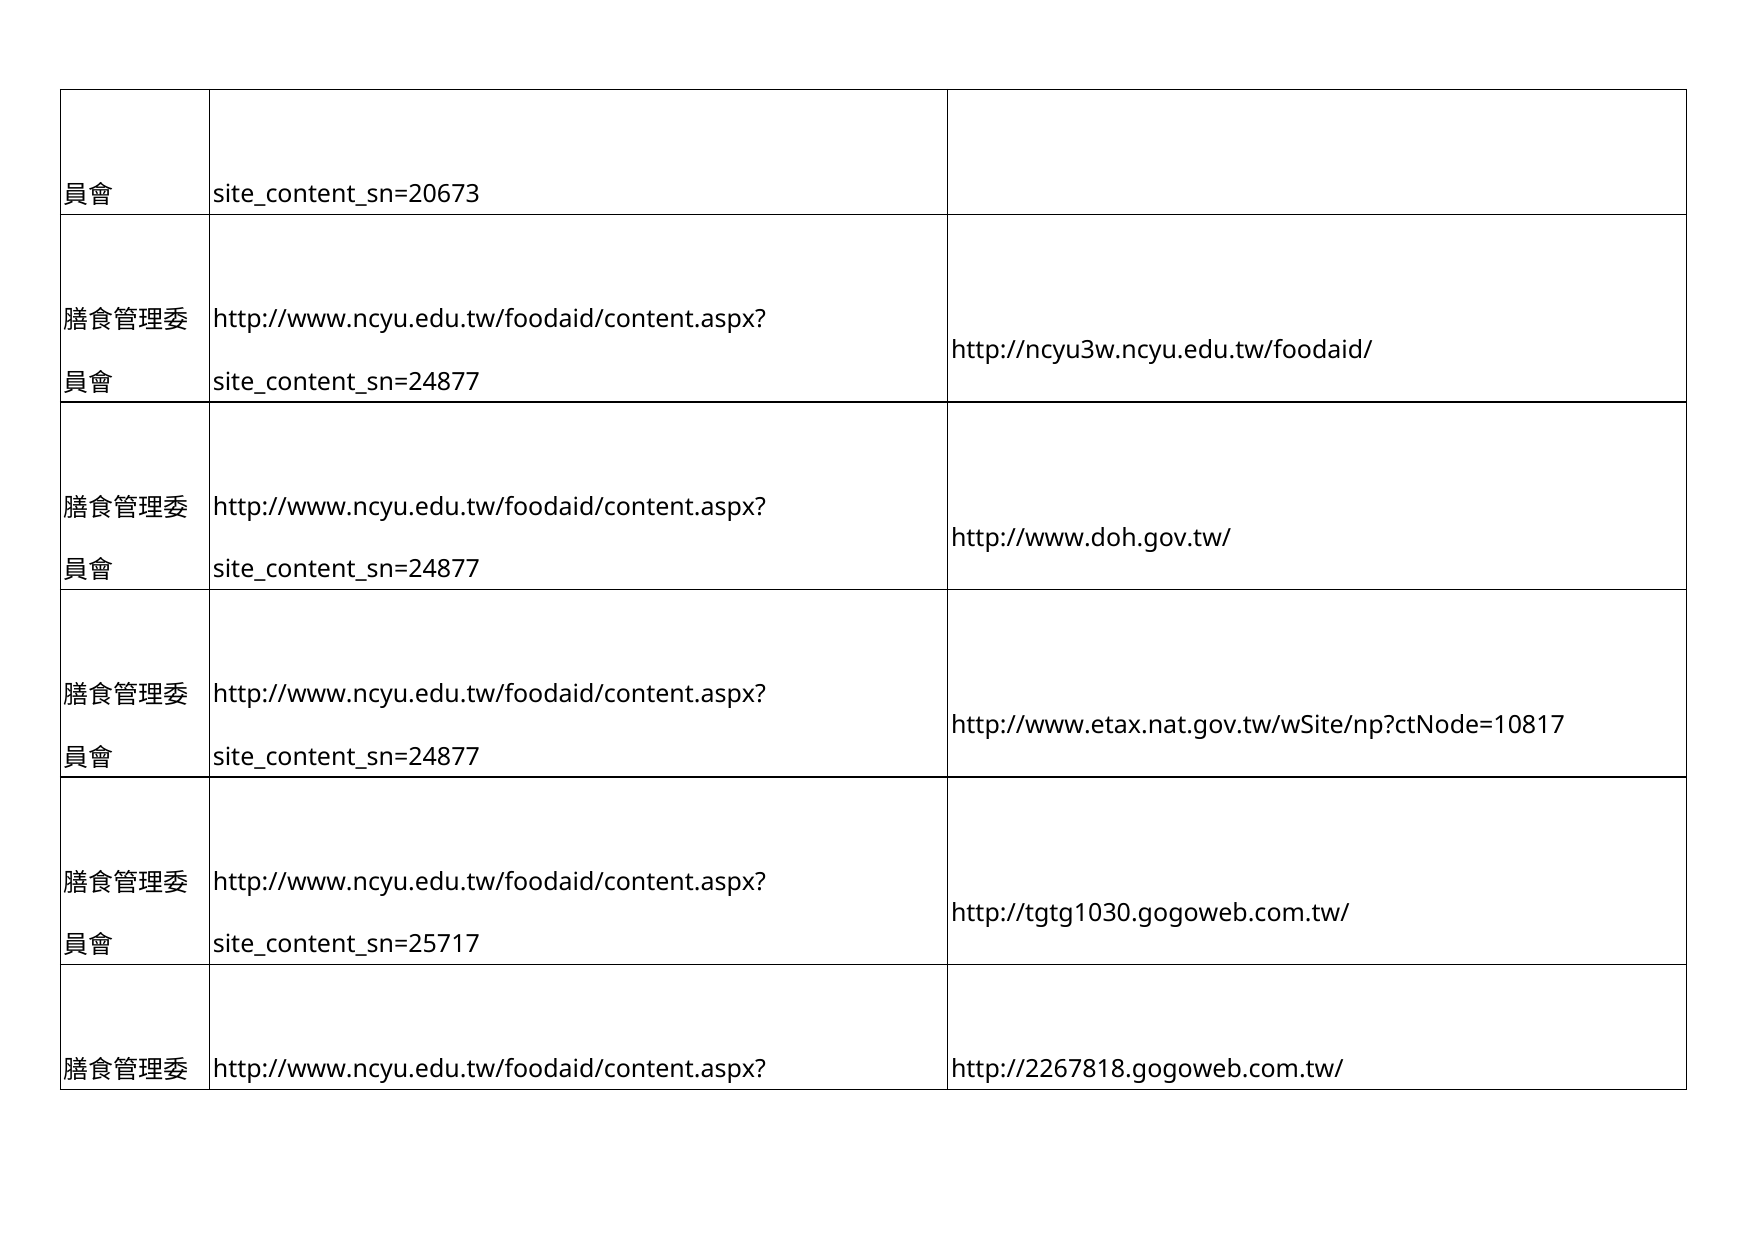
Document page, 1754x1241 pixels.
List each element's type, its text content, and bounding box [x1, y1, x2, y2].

table_cell http://www.ncyu.edu.tw/foodaid/content.aspx?site_content_sn=24877 [210, 590, 947, 776]
table_cell 膳食管理委員會 [61, 778, 209, 964]
table_cell http://2267818.gogoweb.com.tw/ [948, 965, 1686, 1089]
table_cell http://www.ncyu.edu.tw/foodaid/content.aspx?site_content_sn=25717 [210, 778, 947, 964]
table_cell http://www.etax.nat.gov.tw/wSite/np?ctNode=10817 [948, 590, 1686, 776]
table_cell http://www.ncyu.edu.tw/foodaid/content.aspx? [210, 965, 947, 1089]
table_cell http://www.ncyu.edu.tw/foodaid/content.aspx?site_content_sn=24877 [210, 215, 947, 401]
table_cell http://www.ncyu.edu.tw/foodaid/content.aspx?site_content_sn=24877 [210, 403, 947, 589]
table_cell http://tgtg1030.gogoweb.com.tw/ [948, 778, 1686, 964]
table_cell [948, 90, 1686, 214]
table_cell 膳食管理委 [61, 965, 209, 1089]
table_cell site_content_sn=20673 [210, 90, 947, 214]
table_cell http://ncyu3w.ncyu.edu.tw/foodaid/ [948, 215, 1686, 401]
table_cell 膳食管理委員會 [61, 590, 209, 776]
table_cell 膳食管理委員會 [61, 403, 209, 589]
table_cell http://www.doh.gov.tw/ [948, 403, 1686, 589]
table_cell 膳食管理委員會 [61, 215, 209, 401]
table_cell 員會 [61, 90, 209, 214]
